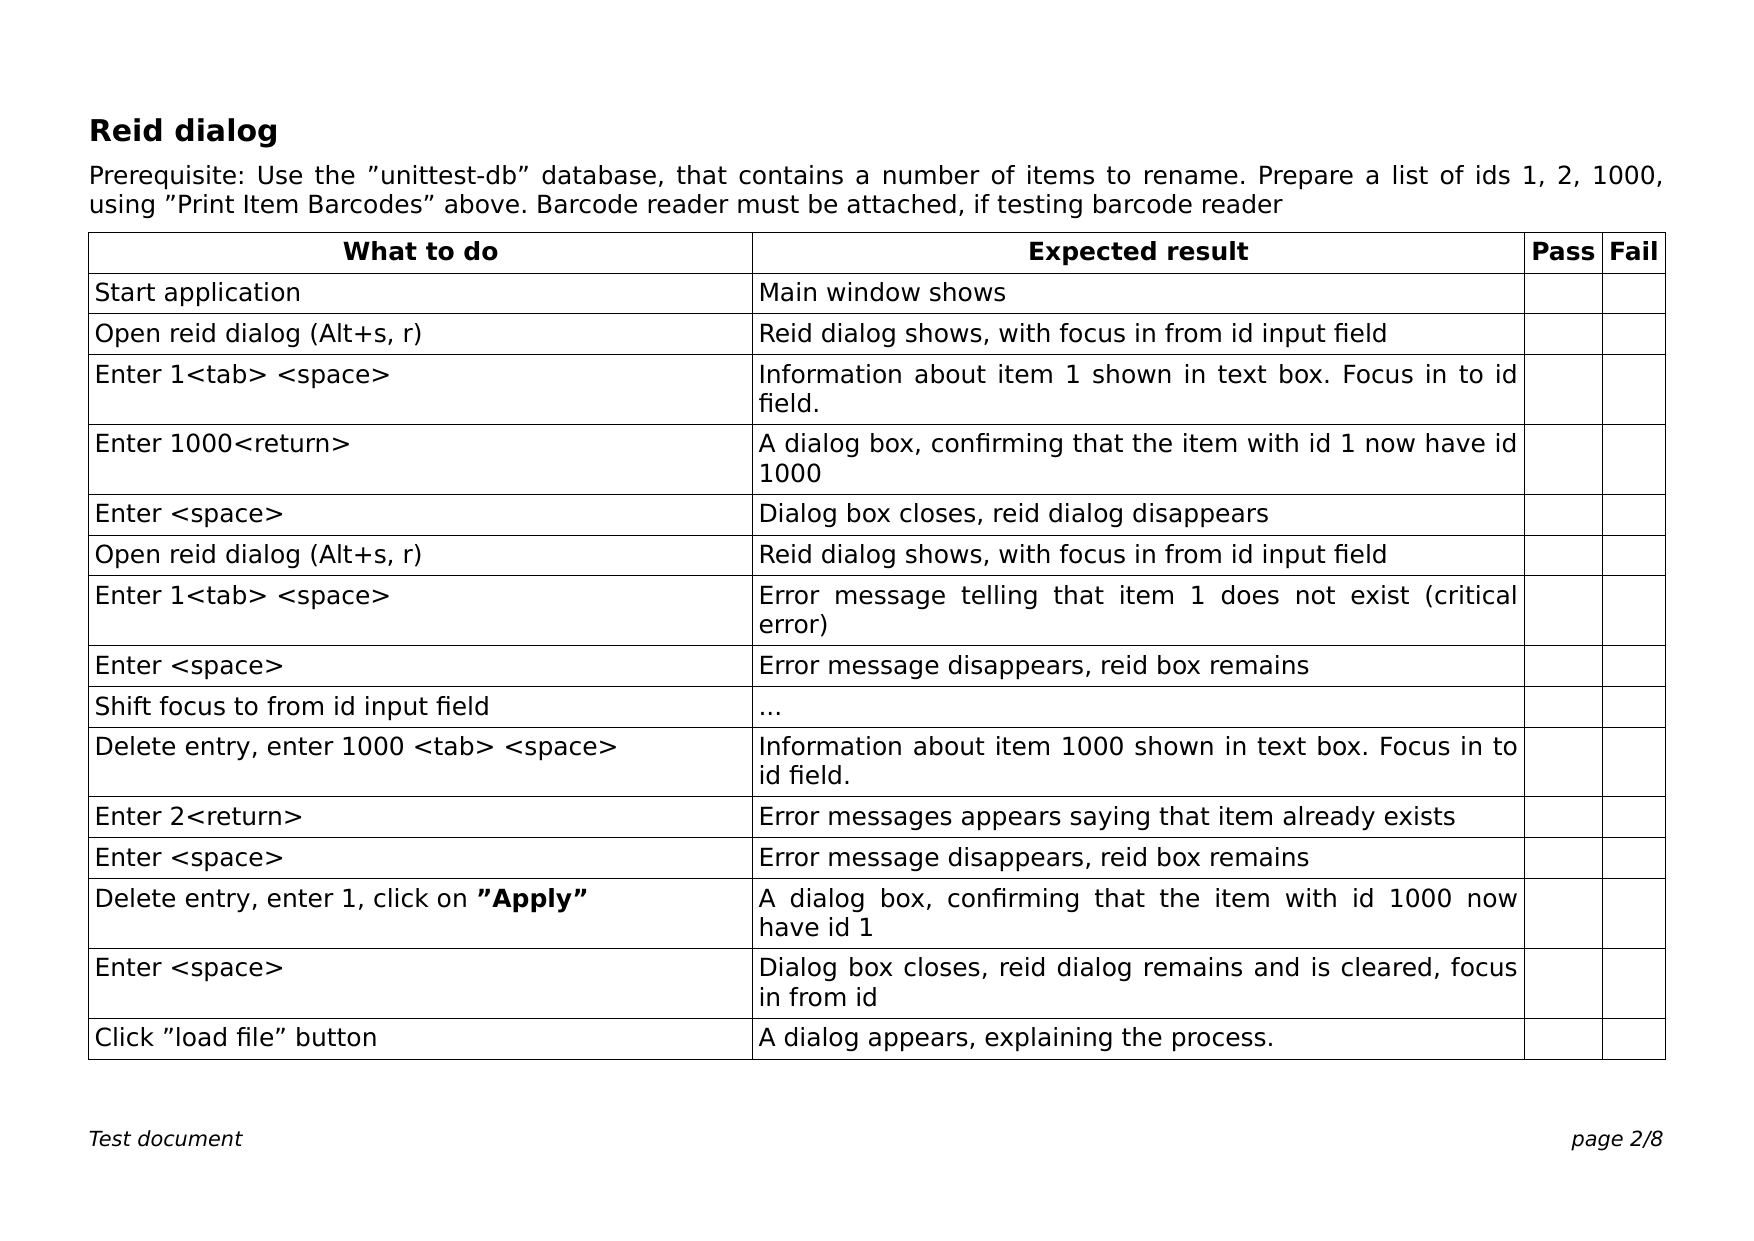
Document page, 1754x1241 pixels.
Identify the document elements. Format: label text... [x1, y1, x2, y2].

table_cell Reid dialog shows, with focus in from id input field [753, 314, 1524, 354]
table_cell [1525, 879, 1602, 948]
table_cell [1525, 646, 1602, 686]
table_cell [1603, 314, 1665, 354]
table_cell [1603, 1019, 1665, 1058]
table_cell Error message telling that item 1 does not exist (critical error) [753, 576, 1524, 645]
table_cell [1525, 687, 1602, 727]
table_cell [1525, 949, 1602, 1018]
table_cell [1525, 838, 1602, 878]
table_cell A dialog box, confirming that the item with id 1000 now have id 1 [753, 879, 1524, 948]
table_cell Enter <space> [89, 949, 752, 1018]
table_cell [1603, 495, 1665, 534]
text Prerequisite: Use the ”unittest-db” database, that contains a number of items to rename. Prepare a list of ids 1, 2, 1000, using ”Print Item Barcodes” above. Barcode reader must be attached, if testing barcode reader [88, 161, 1665, 219]
table_cell Delete entry, enter 1, click on ”Apply” [89, 879, 752, 948]
table_cell [1525, 797, 1602, 837]
table_cell A dialog box, confirming that the item with id 1 now have id 1000 [753, 425, 1524, 494]
table_cell Open reid dialog (Alt+s, r) [89, 536, 752, 575]
table_cell [1525, 576, 1602, 645]
table_cell Information about item 1 shown in text box. Focus in to id field. [753, 355, 1524, 424]
table_cell [1525, 355, 1602, 424]
table_cell [1603, 425, 1665, 494]
table_cell [1603, 355, 1665, 424]
table_cell [1525, 495, 1602, 534]
table_cell Enter 1<tab> <space> [89, 576, 752, 645]
table_cell Enter 1000<return> [89, 425, 752, 494]
table_cell Error messages appears saying that item already exists [753, 797, 1524, 837]
table_cell Enter 1<tab> <space> [89, 355, 752, 424]
table_cell [1603, 879, 1665, 948]
table_cell Start application [89, 274, 752, 313]
table_cell [1603, 274, 1665, 313]
table_header What to do [89, 233, 752, 272]
table_cell [1603, 576, 1665, 645]
table_cell [1525, 1019, 1602, 1058]
table_cell Delete entry, enter 1000 <tab> <space> [89, 728, 752, 796]
table_cell Enter <space> [89, 646, 752, 686]
table_cell Error message disappears, reid box remains [753, 646, 1524, 686]
table_cell [1603, 687, 1665, 727]
table_cell ... [753, 687, 1524, 727]
table_cell [1603, 838, 1665, 878]
table_cell Reid dialog shows, with focus in from id input field [753, 536, 1524, 575]
table_cell [1525, 425, 1602, 494]
table_cell Enter <space> [89, 495, 752, 534]
table_cell [1603, 949, 1665, 1018]
table_cell A dialog appears, explaining the process. [753, 1019, 1524, 1058]
table_cell Shift focus to from id input field [89, 687, 752, 727]
table_cell Dialog box closes, reid dialog disappears [753, 495, 1524, 534]
table_cell Open reid dialog (Alt+s, r) [89, 314, 752, 354]
table_cell [1525, 314, 1602, 354]
table_cell [1603, 536, 1665, 575]
table_cell Main window shows [753, 274, 1524, 313]
table_cell [1603, 646, 1665, 686]
table_cell [1603, 797, 1665, 837]
table_header Pass [1525, 233, 1602, 272]
table_cell [1525, 728, 1602, 796]
table_cell Enter 2<return> [89, 797, 752, 837]
subtitle Reid dialog [88, 113, 1665, 148]
table_cell Dialog box closes, reid dialog remains and is cleared, focus in from id [753, 949, 1524, 1018]
table_cell Error message disappears, reid box remains [753, 838, 1524, 878]
table_cell [1603, 728, 1665, 796]
table_header Expected result [753, 233, 1524, 272]
table_cell Enter <space> [89, 838, 752, 878]
table_cell Click ”load file” button [89, 1019, 752, 1058]
table_cell [1525, 274, 1602, 313]
table_cell [1525, 536, 1602, 575]
table_cell Information about item 1000 shown in text box. Focus in to id field. [753, 728, 1524, 796]
table_header Fail [1603, 233, 1665, 272]
